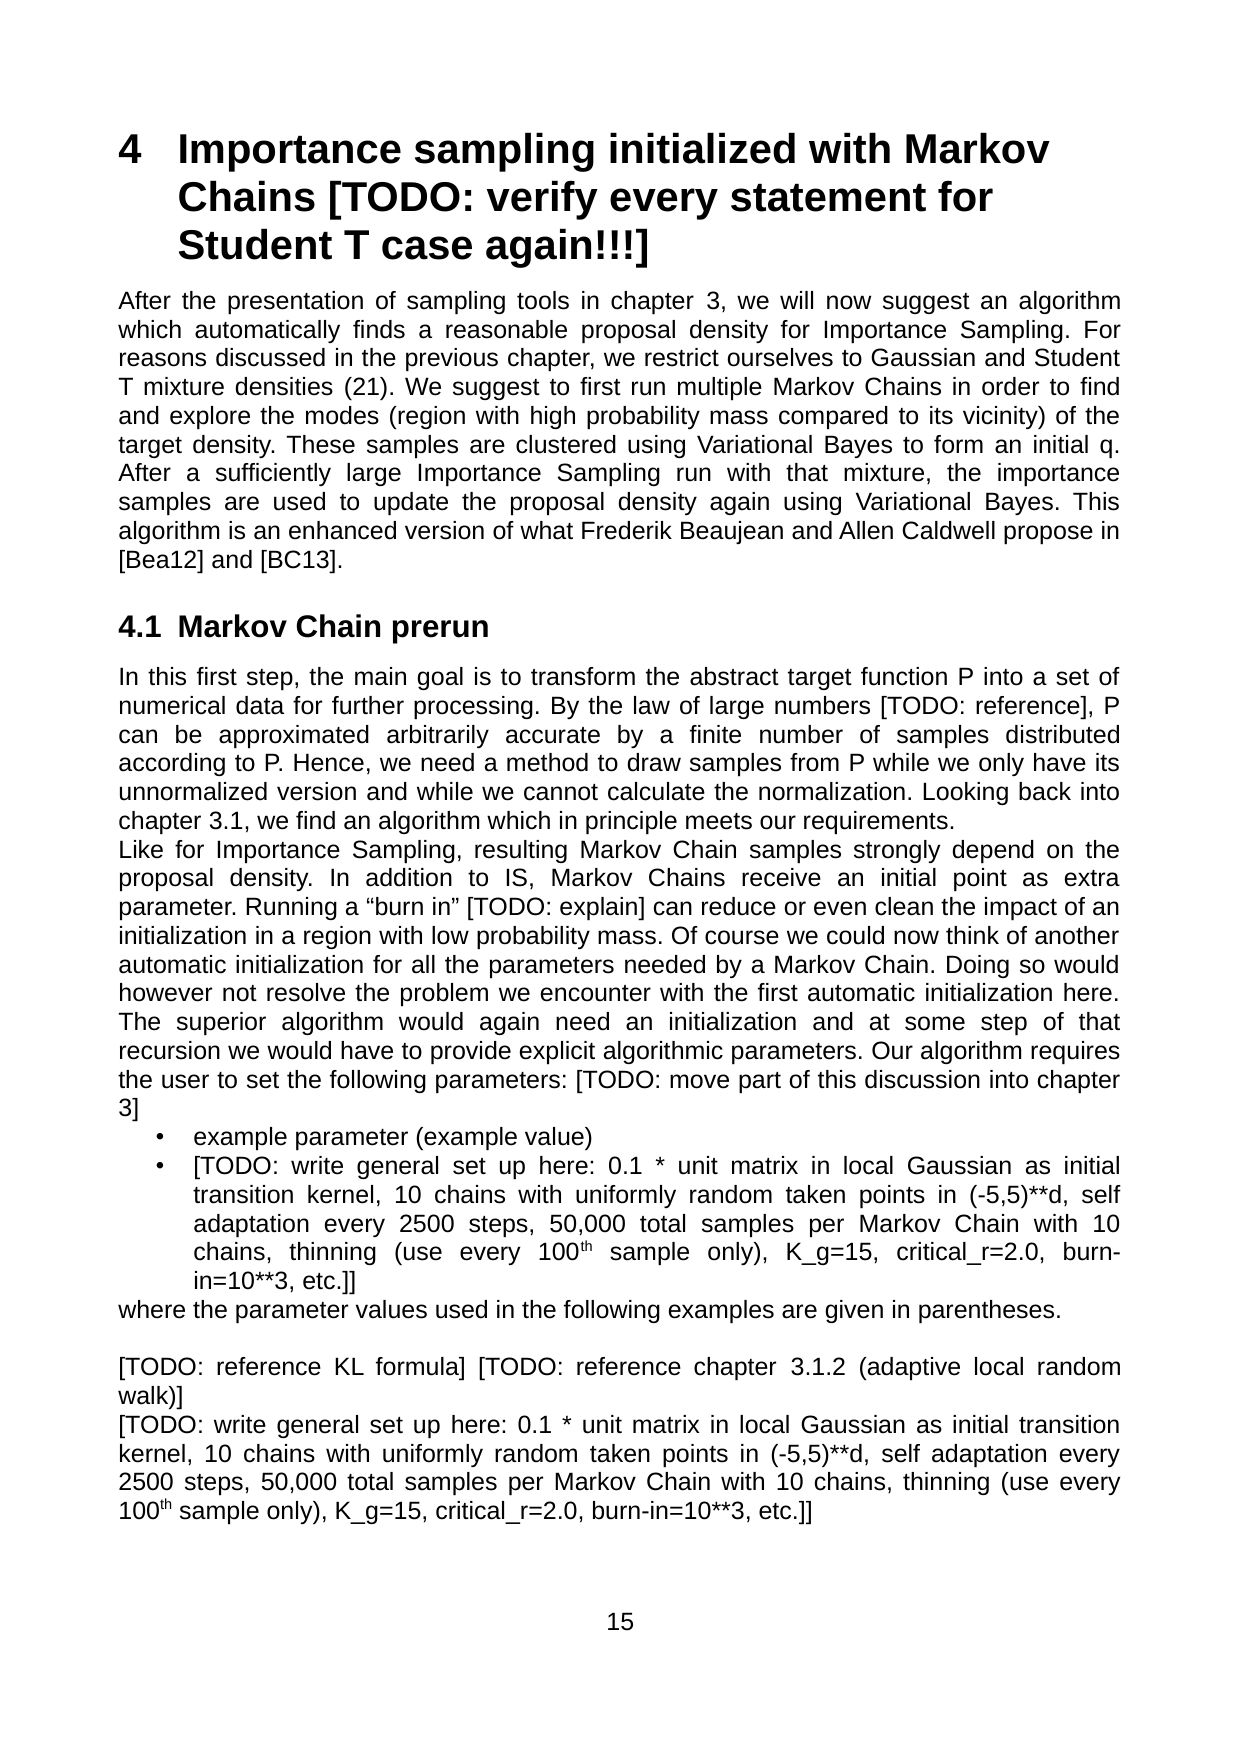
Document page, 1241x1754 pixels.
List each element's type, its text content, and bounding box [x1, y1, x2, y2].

text [TODO: reference KL formula] [TODO: reference chapter 3.1.2 (adaptive local random walk)] [118, 1352, 1122, 1410]
text Like for Importance Sampling, resulting Markov Chain samples strongly depend on the proposal density. In addition to IS, Markov Chains receive an initial point as extra parameter. Running a “burn in” [TODO: explain] can reduce or even clean the impact of an initialization in a region with low probability mass. Of course we could now think of another automatic initialization for all the parameters needed by a Markov Chain. Doing so would however not resolve the problem we encounter with the first automatic initialization here. The superior algorithm would again need an initialization and at some step of that recursion we would have to provide explicit algorithmic parameters. Our algorithm requires the user to set the following parameters: [TODO: move part of this discussion into chapter 3] [118, 835, 1122, 1122]
subtitle Markov Chain prerun [118, 608, 1122, 644]
list example parameter (example value) [156, 1122, 1122, 1151]
text [TODO: write general set up here: 0.1 * unit matrix in local Gaussian as initial transition kernel, 10 chains with uniformly random taken points in (-5,5)**d, self adaptation every 2500 steps, 50,000 total samples per Markov Chain with 10 chains, thinning (use every 100th sample only), K_g=15, critical_r=2.0, burn-in=10**3, etc.]] [118, 1410, 1122, 1525]
list [TODO: write general set up here: 0.1 * unit matrix in local Gaussian as initial transition kernel, 10 chains with uniformly random taken points in (-5,5)**d, self adaptation every 2500 steps, 50,000 total samples per Markov Chain with 10 chains, thinning (use every 100th sample only), K_g=15, critical_r=2.0, burn-in=10**3, etc.]] [156, 1151, 1122, 1295]
text After the presentation of sampling tools in chapter 3, we will now suggest an algorithm which automatically finds a reasonable proposal density for Importance Sampling. For reasons discussed in the previous chapter, we restrict ourselves to Gaussian and Student T mixture densities (21). We suggest to first run multiple Markov Chains in order to find and explore the modes (region with high probability mass compared to its vicinity) of the target density. These samples are clustered using Variational Bayes to form an initial q. After a sufficiently large Importance Sampling run with that mixture, the importance samples are used to update the proposal density again using Variational Bayes. This algorithm is an enhanced version of what Frederik Beaujean and Allen Caldwell propose in [Bea12] and [BC13]. [118, 286, 1122, 573]
text where the parameter values used in the following examples are given in parentheses. [118, 1295, 1122, 1324]
subtitle Importance sampling initialized with Markov Chains [TODO: verify every statement for Student T case again!!!] [118, 124, 1122, 268]
text In this first step, the main goal is to transform the abstract target function P into a set of numerical data for further processing. By the law of large numbers [TODO: reference], P can be approximated arbitrarily accurate by a finite number of samples distributed according to P. Hence, we need a method to draw samples from P while we only have its unnormalized version and while we cannot calculate the normalization. Looking back into chapter 3.1, we find an algorithm which in principle meets our requirements. [118, 662, 1122, 835]
